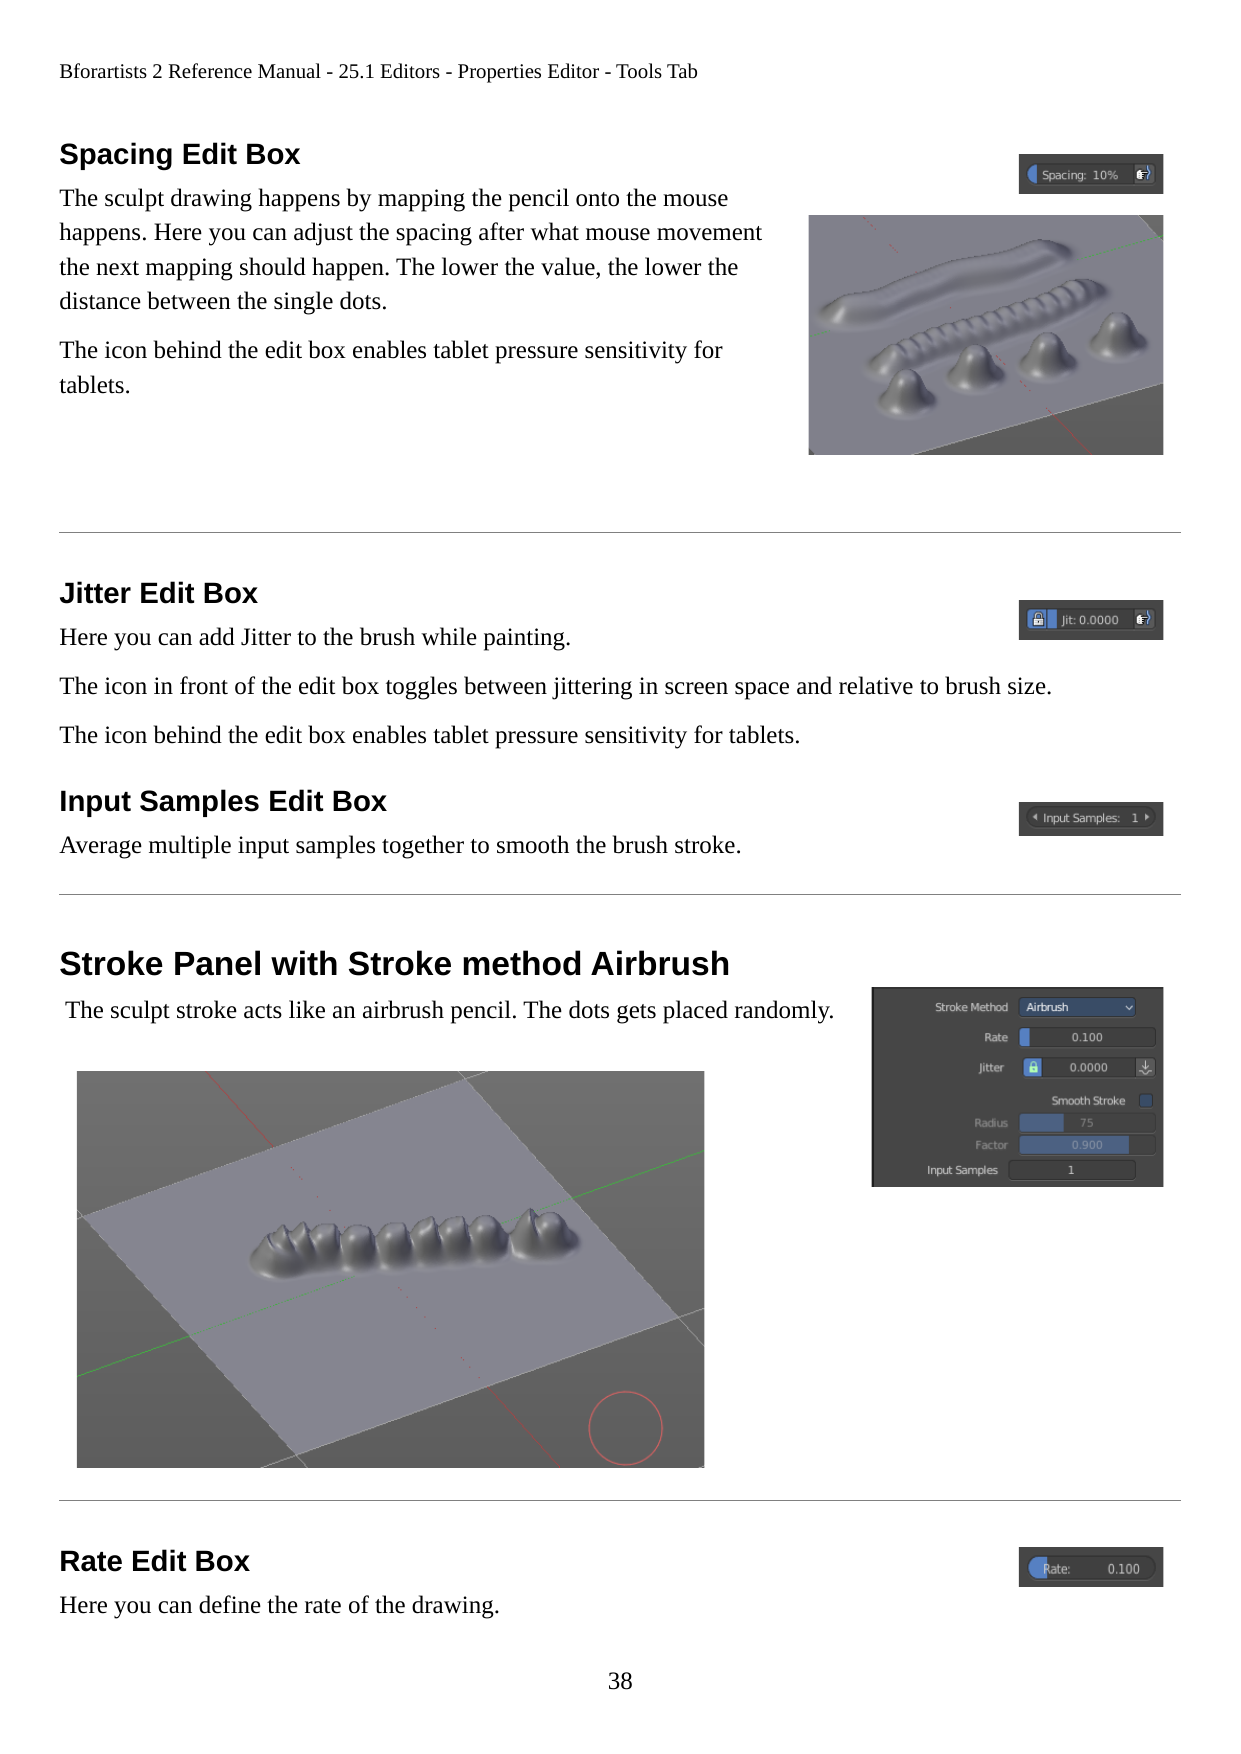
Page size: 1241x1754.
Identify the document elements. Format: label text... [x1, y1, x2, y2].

subtitle Stroke Panel with Stroke method Airbrush [59, 944, 1181, 983]
subtitle Rate Edit Box [59, 1544, 1181, 1578]
text The icon in front of the edit box toggles between jittering in screen space and relative to brush size. [59, 671, 1181, 700]
picture [1018, 1547, 1164, 1587]
text The icon behind the edit box enables tablet pressure sensitivity for tablets. [59, 335, 808, 399]
text Here you can define the rate of the drawing. [59, 1590, 1181, 1619]
picture [76, 1071, 705, 1468]
text The sculpt drawing happens by mapping the pencil onto the mouse happens. Here you can adjust the spacing after what mouse movement the next mapping should happen. The lower the value, the lower the distance between the single dots. [59, 183, 1181, 315]
subtitle Spacing Edit Box [59, 137, 1181, 170]
text The icon behind the edit box enables tablet pressure sensitivity for tablets. [59, 720, 1181, 749]
picture [1018, 154, 1164, 194]
text Here you can add Jitter to the brush while painting. [59, 622, 1181, 651]
picture [808, 215, 1164, 455]
picture [1018, 600, 1164, 640]
picture [871, 987, 1164, 1187]
subtitle Input Samples Edit Box [59, 784, 1181, 818]
text Average multiple input samples together to smooth the brush stroke. [59, 830, 1181, 859]
picture [1018, 802, 1164, 836]
subtitle Jitter Edit Box [59, 576, 1181, 609]
text The sculpt stroke acts like an airbrush pencil. The dots gets placed randomly. [59, 995, 871, 1024]
